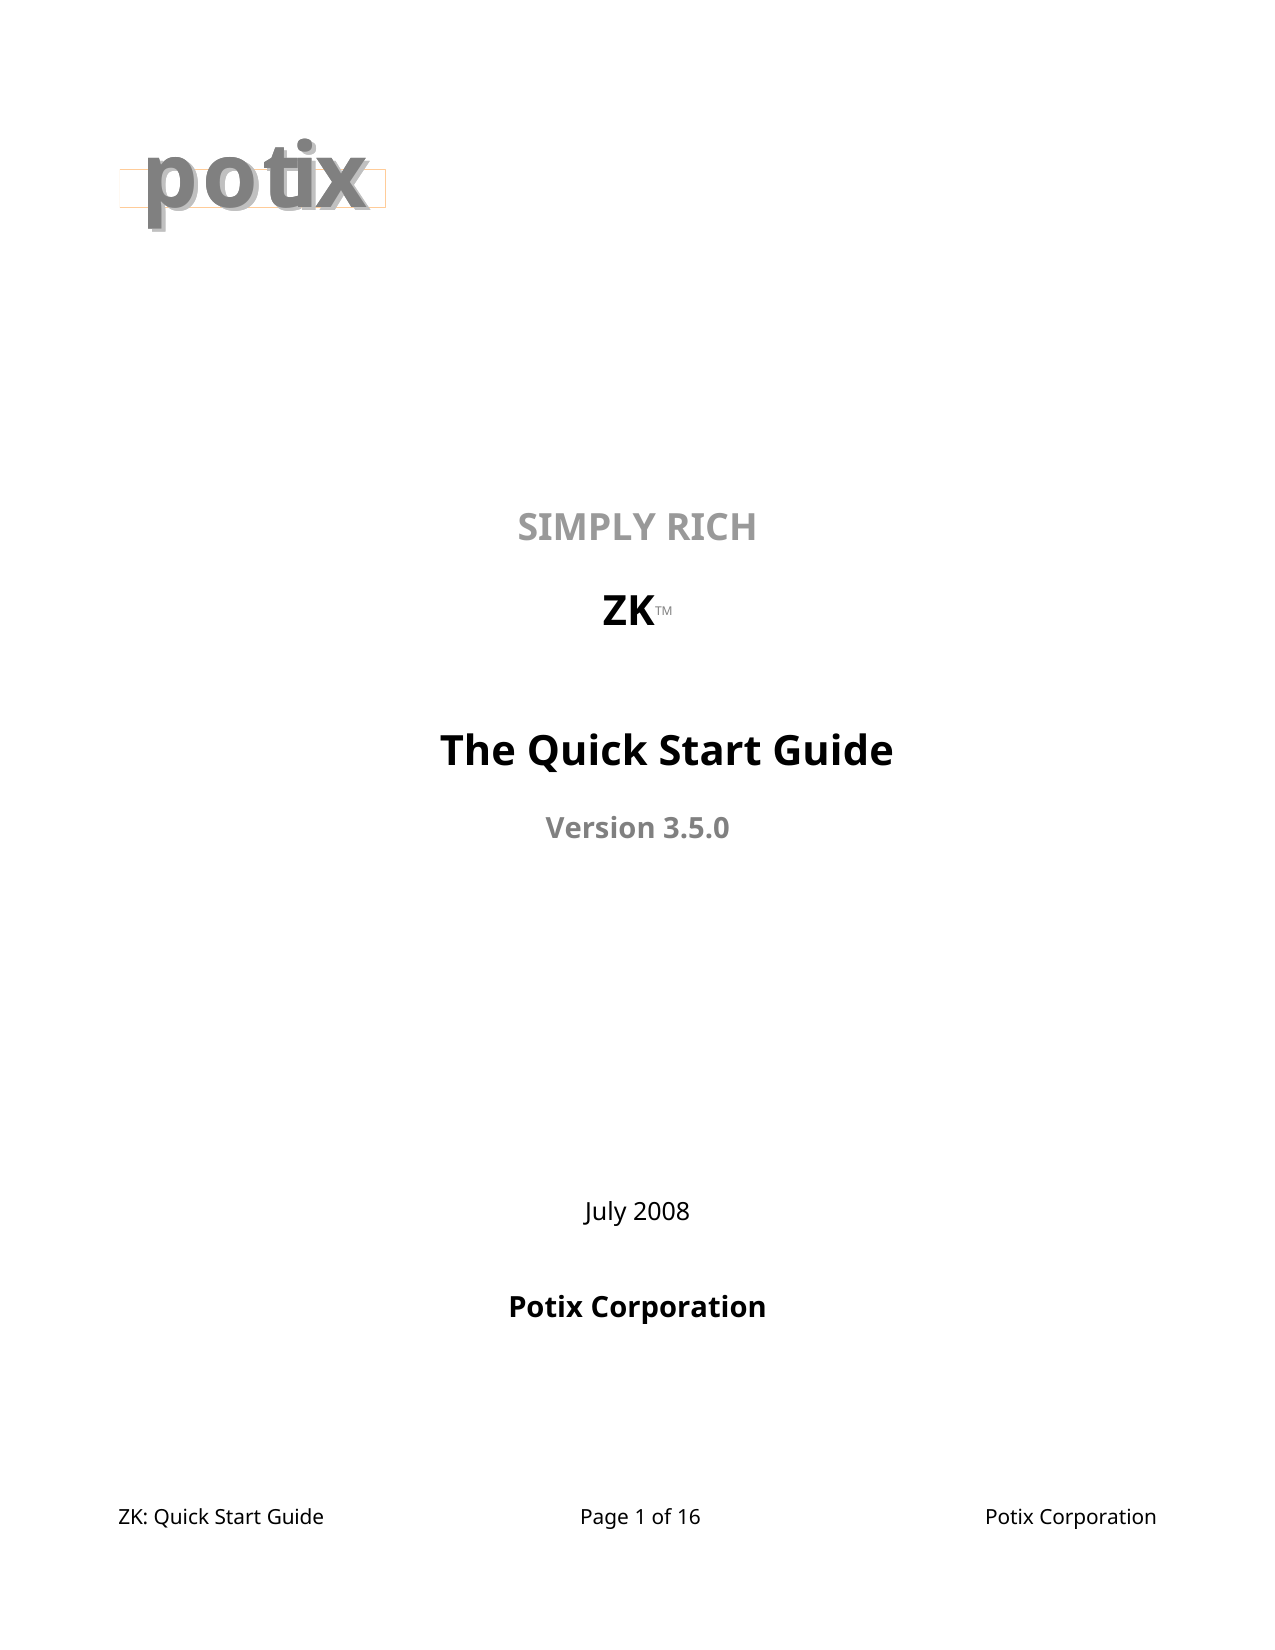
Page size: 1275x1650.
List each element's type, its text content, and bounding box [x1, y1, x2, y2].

subtitle Version 3.5.0 [118, 807, 1157, 847]
text ZKTM [118, 580, 1157, 637]
text July 2008 [118, 1193, 1157, 1227]
text SIMPLY RICH [118, 500, 1157, 551]
title The Quick Start Guide [177, 720, 1157, 777]
text Potix Corporation [118, 1286, 1157, 1326]
